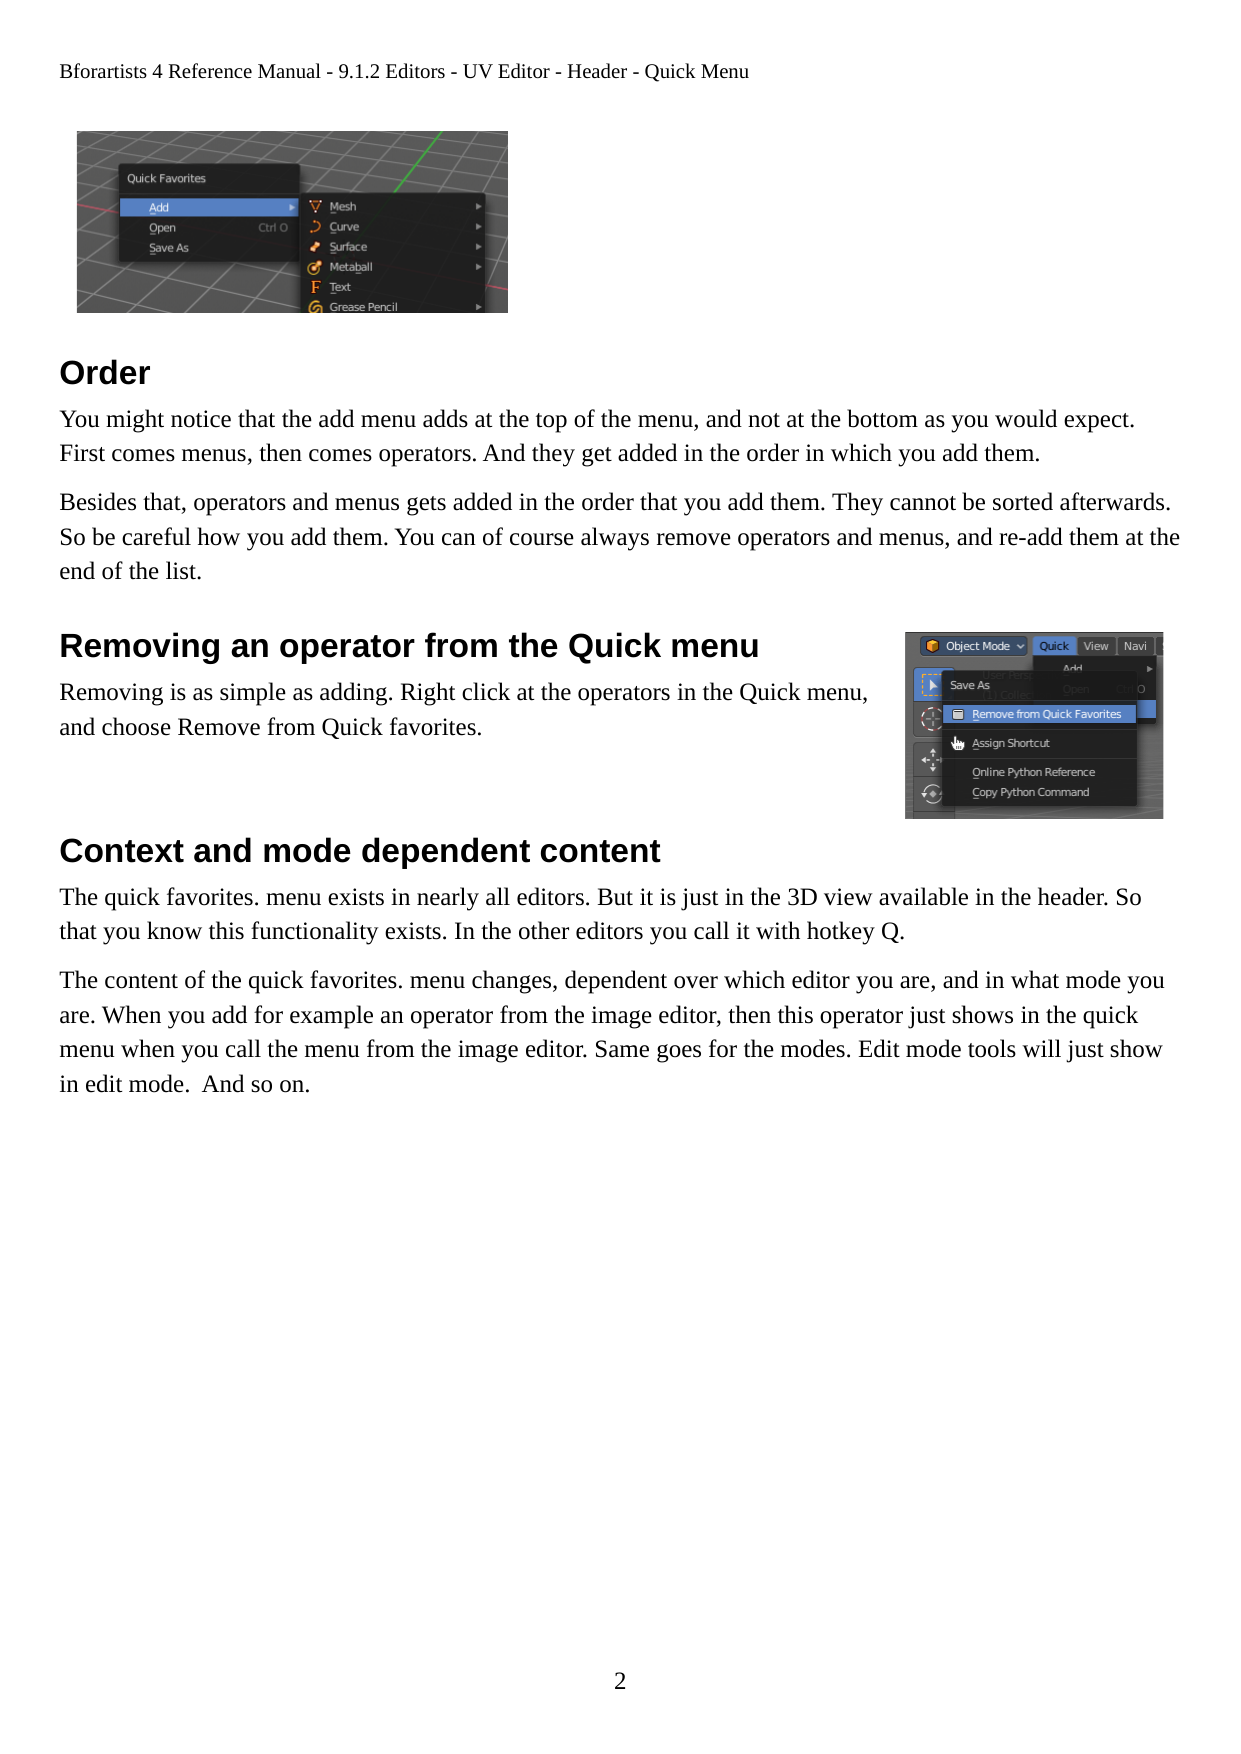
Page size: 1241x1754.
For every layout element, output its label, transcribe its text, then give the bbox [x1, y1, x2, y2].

subtitle Context and mode dependent content [59, 831, 1181, 869]
text You might notice that the add menu adds at the top of the menu, and not at the bottom as you would expect. First comes menus, then comes operators. And they get added in the order in which you add them. [59, 404, 1181, 467]
text Removing is as simple as adding. Right click at the operators in the Quick menu, and choose Remove from Quick favorites. [59, 677, 905, 741]
text The content of the quick favorites. menu changes, dependent over which editor you are, and in what mode you are. When you add for example an operator from the image editor, then this operator just shows in the quick menu when you call the menu from the image editor. Same goes for the modes. Edit mode tools will just show in edit mode. And so on. [59, 965, 1181, 1098]
text The quick favorites. menu exists in nearly all editors. But it is just in the 3D view available in the header. So that you know this functionality exists. In the other editors you call it with hotkey Q. [59, 882, 1181, 945]
text Besides that, operators and menus gets added in the order that you add them. They cannot be sorted afterwards. So be careful how you add them. You can of course always remove operators and menus, and re-add them at the end of the list. [59, 487, 1181, 585]
picture [76, 131, 508, 313]
subtitle Removing an operator from the Quick menu [59, 626, 1181, 665]
subtitle Order [59, 353, 1181, 391]
picture [905, 632, 1164, 819]
